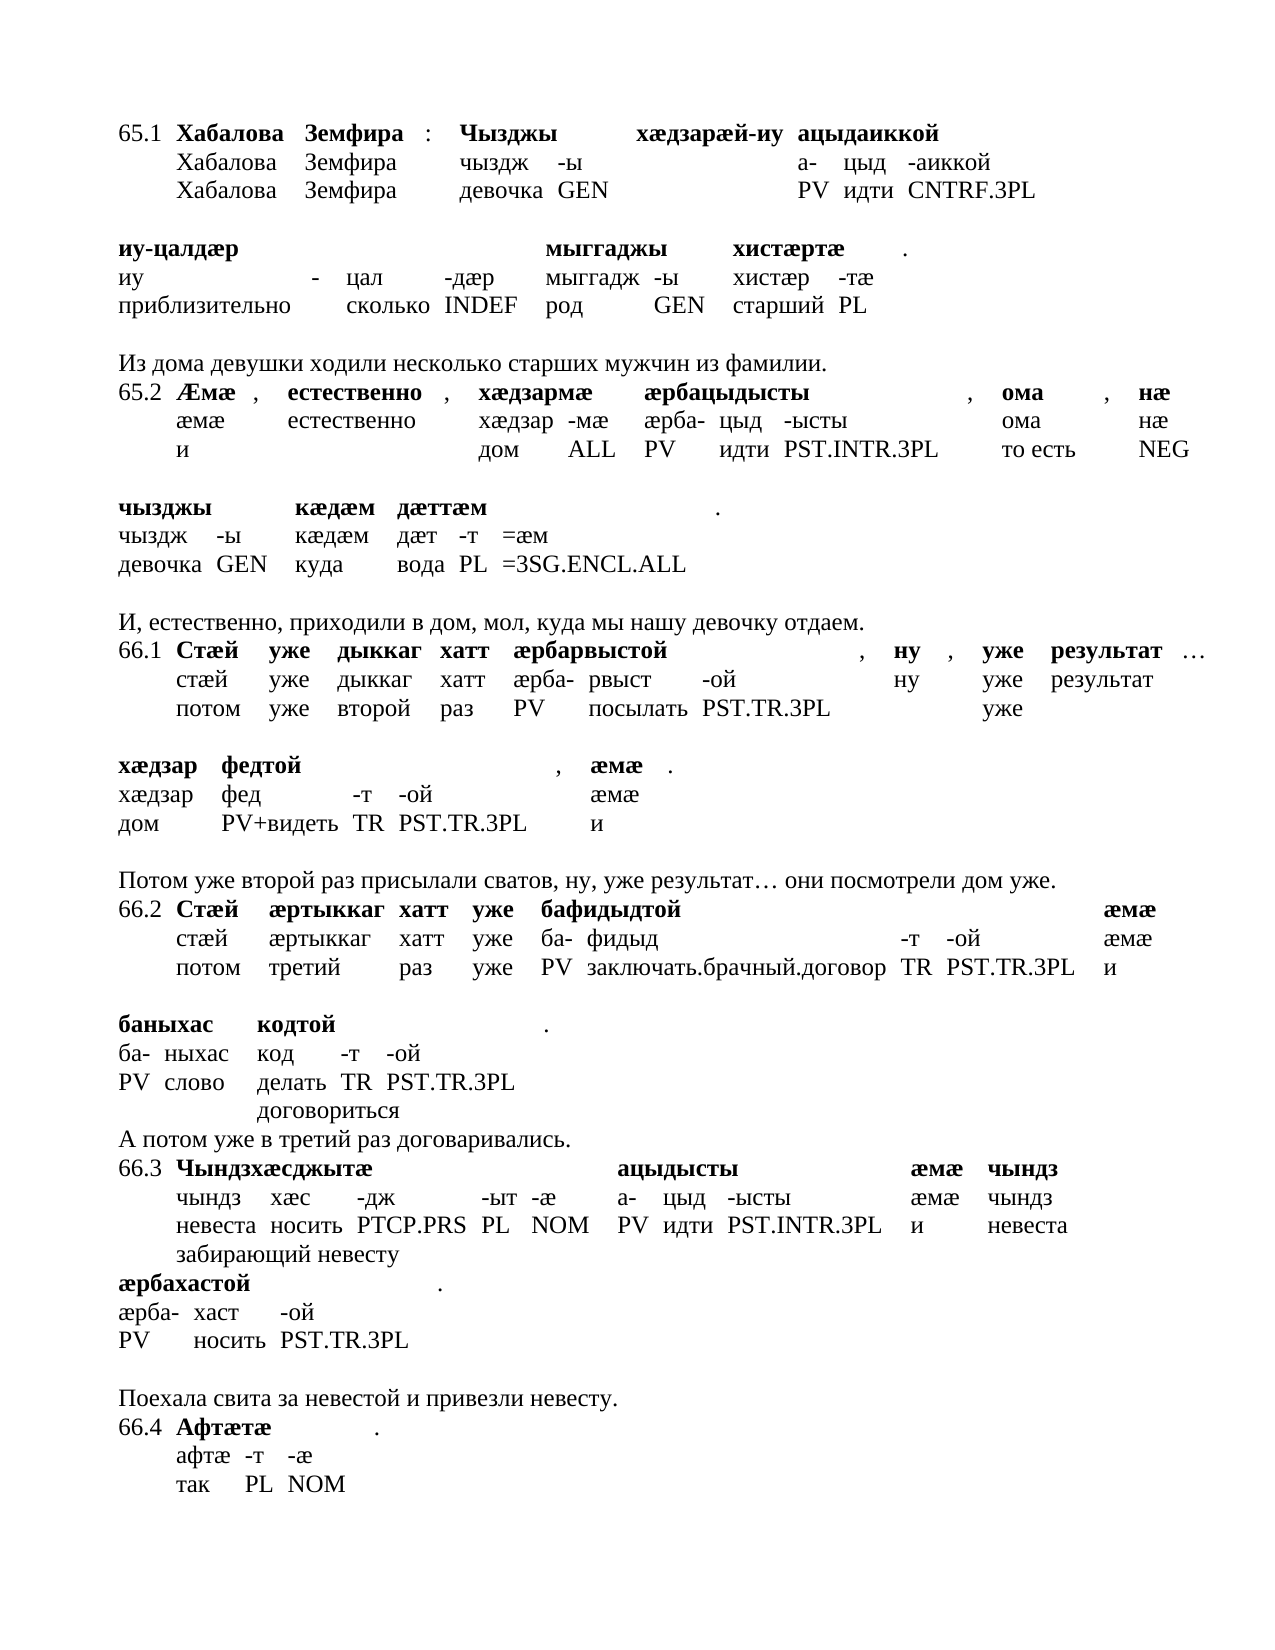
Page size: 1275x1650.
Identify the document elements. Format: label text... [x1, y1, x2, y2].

text договориться [257, 1096, 529, 1124]
text -ы [216, 521, 267, 549]
text чыздж [459, 147, 543, 176]
text фед [221, 779, 339, 808]
text иу [118, 262, 297, 291]
text хатт [440, 664, 486, 693]
text , [253, 377, 274, 406]
text . [437, 1268, 458, 1297]
text NOM [531, 1211, 589, 1239]
text естественно [287, 406, 416, 434]
text уже [982, 664, 1023, 693]
text , [443, 377, 464, 406]
text -ой [702, 664, 831, 693]
text естественно [287, 377, 430, 406]
text PST.TR.3PL [946, 952, 1076, 981]
text -ы [557, 147, 609, 176]
text NEG [1138, 434, 1190, 463]
text то есть [1002, 434, 1076, 463]
text нæ [1138, 406, 1190, 434]
text хистæр [733, 262, 824, 291]
text 66.3 [118, 1153, 162, 1182]
text -ы [653, 262, 705, 291]
text дыккаг [337, 636, 426, 664]
text а- [617, 1182, 649, 1211]
text чызджы [118, 492, 281, 521]
text уже [268, 636, 323, 664]
text нæ [1138, 377, 1203, 406]
text PV [541, 952, 573, 981]
text афтæ [176, 1441, 231, 1469]
text ну [894, 664, 920, 693]
text чындз [987, 1153, 1082, 1182]
text и [1103, 952, 1152, 981]
text куда [295, 549, 369, 578]
text NOM [287, 1469, 346, 1498]
text ба- [541, 923, 573, 952]
text PV [513, 693, 574, 722]
text результат [1051, 636, 1167, 664]
text INDEF [444, 291, 518, 319]
text PL [244, 1469, 274, 1498]
text федтой [221, 751, 542, 779]
text -дæр [444, 262, 518, 291]
text уже [472, 923, 513, 952]
text ALL [568, 434, 616, 463]
text GEN [653, 291, 705, 319]
text раз [440, 693, 486, 722]
text TR [900, 952, 932, 981]
text Æмæ [176, 377, 239, 406]
text TR [352, 808, 384, 837]
text посылать [588, 693, 688, 722]
text уже [268, 693, 309, 722]
text дом [478, 434, 554, 463]
text , [947, 636, 968, 664]
text -ой [280, 1297, 409, 1326]
text девочка [459, 176, 543, 204]
text Поехала свита за невестой и привезли невесту. [118, 1383, 1249, 1412]
text æмæ [176, 406, 225, 434]
text Чызджы [459, 118, 622, 147]
text æмæ [1103, 923, 1152, 952]
text уже [982, 636, 1037, 664]
text -ой [386, 1038, 516, 1067]
text чыздж [118, 521, 202, 549]
text PST.INTR.3PL [727, 1211, 883, 1239]
text дæттæм [397, 492, 701, 521]
text æмæ [590, 751, 653, 779]
text хæдзар [478, 406, 554, 434]
text -дж [357, 1182, 467, 1211]
text -æ [531, 1182, 589, 1211]
text æртыккаг [268, 894, 385, 923]
text кæдæм [295, 521, 369, 549]
text код [257, 1038, 327, 1067]
text , [1103, 377, 1124, 406]
text хæс [270, 1182, 343, 1211]
text PTCP.PRS [357, 1211, 467, 1239]
text кæдæм [295, 492, 383, 521]
text слово [164, 1067, 229, 1096]
text третий [268, 952, 371, 981]
text старший [733, 291, 824, 319]
text фидыд [587, 923, 887, 952]
text уже [982, 693, 1023, 722]
text уже [472, 894, 527, 923]
text . [543, 1009, 564, 1038]
text рвыст [588, 664, 688, 693]
text CNTRF.3PL [908, 176, 1036, 204]
text кодтой [257, 1009, 529, 1038]
text -ой [398, 779, 528, 808]
text ба- [118, 1038, 150, 1067]
text хаст [193, 1297, 266, 1326]
text æрба- [513, 664, 574, 693]
text , [967, 377, 988, 406]
text а- [797, 147, 829, 176]
text невеста [176, 1211, 256, 1239]
text æрба- [118, 1297, 179, 1326]
text хатт [440, 636, 499, 664]
text приблизительно [118, 291, 297, 319]
text цыд [719, 406, 770, 434]
text GEN [216, 549, 267, 578]
text -т [459, 521, 488, 549]
text невеста [987, 1211, 1068, 1239]
text - [311, 262, 332, 291]
text -мæ [568, 406, 616, 434]
text -ой [946, 923, 1076, 952]
text делать [257, 1067, 327, 1096]
text Хабалова [176, 147, 277, 176]
text æрба- [644, 406, 705, 434]
text стæй [176, 923, 241, 952]
text идти [843, 176, 894, 204]
text … [1181, 636, 1206, 664]
text баныхас [118, 1009, 243, 1038]
text PST.TR.3PL [398, 808, 528, 837]
text =3SG.ENCL.ALL [502, 549, 687, 578]
text забирающий невесту [176, 1239, 603, 1268]
text стæй [176, 664, 241, 693]
text . [373, 1412, 394, 1441]
text PL [838, 291, 874, 319]
text результат [1051, 664, 1153, 693]
text и [590, 808, 639, 837]
text второй [337, 693, 412, 722]
text А потом уже в третий раз договаривались. [118, 1124, 1249, 1153]
text æртыккаг [268, 923, 371, 952]
text PST.TR.3PL [386, 1067, 516, 1096]
text и [176, 434, 225, 463]
text -ысты [727, 1182, 883, 1211]
text 66.1 [118, 636, 162, 664]
text PST.INTR.3PL [783, 434, 939, 463]
text -æ [287, 1441, 346, 1469]
text девочка [118, 549, 202, 578]
text чындз [987, 1182, 1068, 1211]
text PV [118, 1326, 179, 1354]
text -ыт [481, 1182, 517, 1211]
text потом [176, 952, 241, 981]
text хæдзар [118, 779, 194, 808]
text PV [617, 1211, 649, 1239]
text Земфира [304, 147, 397, 176]
text -ысты [783, 406, 939, 434]
text Стæй [176, 894, 255, 923]
text 65.1 [118, 118, 162, 147]
text хæдзар [118, 751, 207, 779]
text PL [481, 1211, 517, 1239]
text æмæ [590, 779, 639, 808]
text бафидыдтой [541, 894, 1089, 923]
text , [859, 636, 880, 664]
text уже [472, 952, 513, 981]
text хистæртæ [733, 233, 888, 262]
text . [902, 233, 923, 262]
text хатт [399, 894, 458, 923]
text ныхас [164, 1038, 229, 1067]
text æмæ [910, 1153, 973, 1182]
text Чындзхæсджытæ [176, 1153, 603, 1182]
text 66.2 [118, 894, 162, 923]
text мыггаджы [545, 233, 719, 262]
text 66.4 [118, 1412, 162, 1441]
text æмæ [910, 1182, 960, 1211]
text Хабалова [176, 176, 277, 204]
text Земфира [304, 176, 397, 204]
text . [667, 751, 688, 779]
text хæдзармæ [478, 377, 630, 406]
text -т [900, 923, 932, 952]
text PV [644, 434, 705, 463]
text ома [1002, 377, 1090, 406]
text раз [399, 952, 444, 981]
text идти [663, 1211, 713, 1239]
text =æм [502, 521, 687, 549]
text PST.TR.3PL [702, 693, 831, 722]
text -тæ [838, 262, 874, 291]
text уже [268, 664, 309, 693]
text дæт [397, 521, 445, 549]
text иу-цалдæр [118, 233, 532, 262]
text 65.2 [118, 377, 162, 406]
text ацыдысты [617, 1153, 897, 1182]
text -т [340, 1038, 372, 1067]
text И, естественно, приходили в дом, мол, куда мы нашу девочку отдаем. [118, 607, 1249, 636]
text цыд [843, 147, 894, 176]
text чындз [176, 1182, 256, 1211]
text вода [397, 549, 445, 578]
text GEN [557, 176, 609, 204]
text хæдзарæй-иу [636, 118, 784, 147]
text носить [270, 1211, 343, 1239]
text сколько [346, 291, 430, 319]
text Земфира [304, 118, 411, 147]
text Стæй [176, 636, 255, 664]
text PV [118, 1067, 150, 1096]
text æрбахастой [118, 1268, 423, 1297]
text цыд [663, 1182, 713, 1211]
text æрбацыдысты [644, 377, 953, 406]
text ацыдаиккой [797, 118, 1050, 147]
text , [555, 751, 576, 779]
text дыккаг [337, 664, 412, 693]
text заключать.брачный.договор [587, 952, 887, 981]
text Афтæтæ [176, 1412, 360, 1441]
text . [714, 492, 736, 521]
text дом [118, 808, 194, 837]
text PST.TR.3PL [280, 1326, 409, 1354]
text потом [176, 693, 241, 722]
text : [424, 118, 446, 147]
text так [176, 1469, 231, 1498]
text хатт [399, 923, 444, 952]
text TR [340, 1067, 372, 1096]
text мыггадж [545, 262, 640, 291]
text носить [193, 1326, 266, 1354]
text -т [352, 779, 384, 808]
text и [910, 1211, 960, 1239]
text цал [346, 262, 430, 291]
text PL [459, 549, 488, 578]
text æмæ [1103, 894, 1166, 923]
text PV [797, 176, 829, 204]
text род [545, 291, 640, 319]
text Потом уже второй раз присылали сватов, ну, уже результат… они посмотрели дом уже. [118, 866, 1249, 894]
text -т [244, 1441, 274, 1469]
text Из дома девушки ходили несколько старших мужчин из фамилии. [118, 348, 1249, 377]
text Хабалова [176, 118, 291, 147]
text идти [719, 434, 770, 463]
text æрбарвыстой [513, 636, 845, 664]
text PV+видеть [221, 808, 339, 837]
text -аиккой [908, 147, 1036, 176]
text ома [1002, 406, 1076, 434]
text ну [894, 636, 933, 664]
